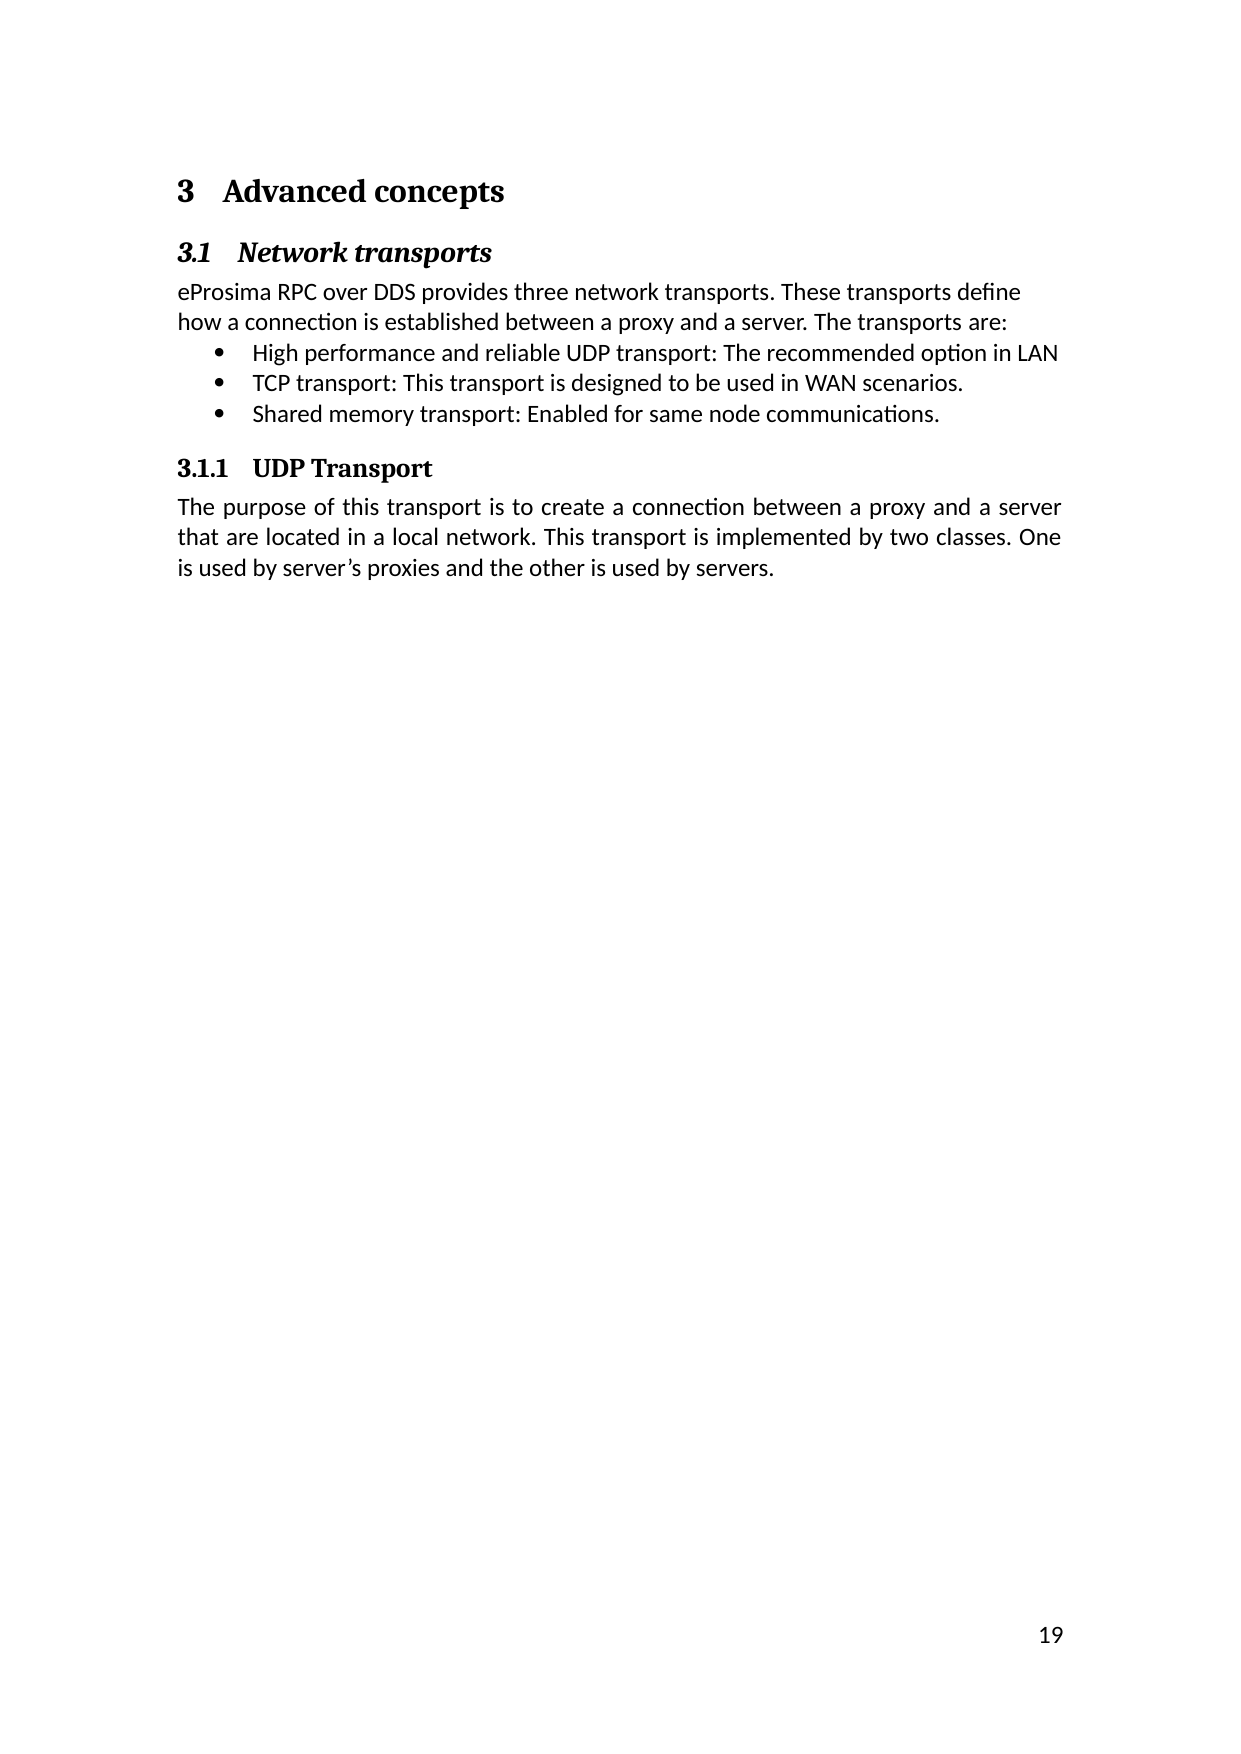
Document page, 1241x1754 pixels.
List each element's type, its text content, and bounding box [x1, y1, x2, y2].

list Shared memory transport: Enabled for same node communications. [215, 398, 1063, 428]
list TCP transport: This transport is designed to be used in WAN scenarios. [215, 367, 1063, 398]
subtitle Advanced concepts [177, 173, 1063, 211]
text The purpose of this transport is to create a connection between a proxy and a server that are located in a local network. This transport is implemented by two classes. One is used by server’s proxies and the other is used by servers. [177, 491, 1063, 582]
list High performance and reliable UDP transport: The recommended option in LAN [215, 337, 1063, 367]
subtitle Network transports [177, 236, 1063, 269]
subtitle UDP Transport [177, 453, 1063, 484]
text eProsima RPC over DDS provides three network transports. These transports define how a connection is established between a proxy and a server. The transports are: [177, 276, 1063, 337]
